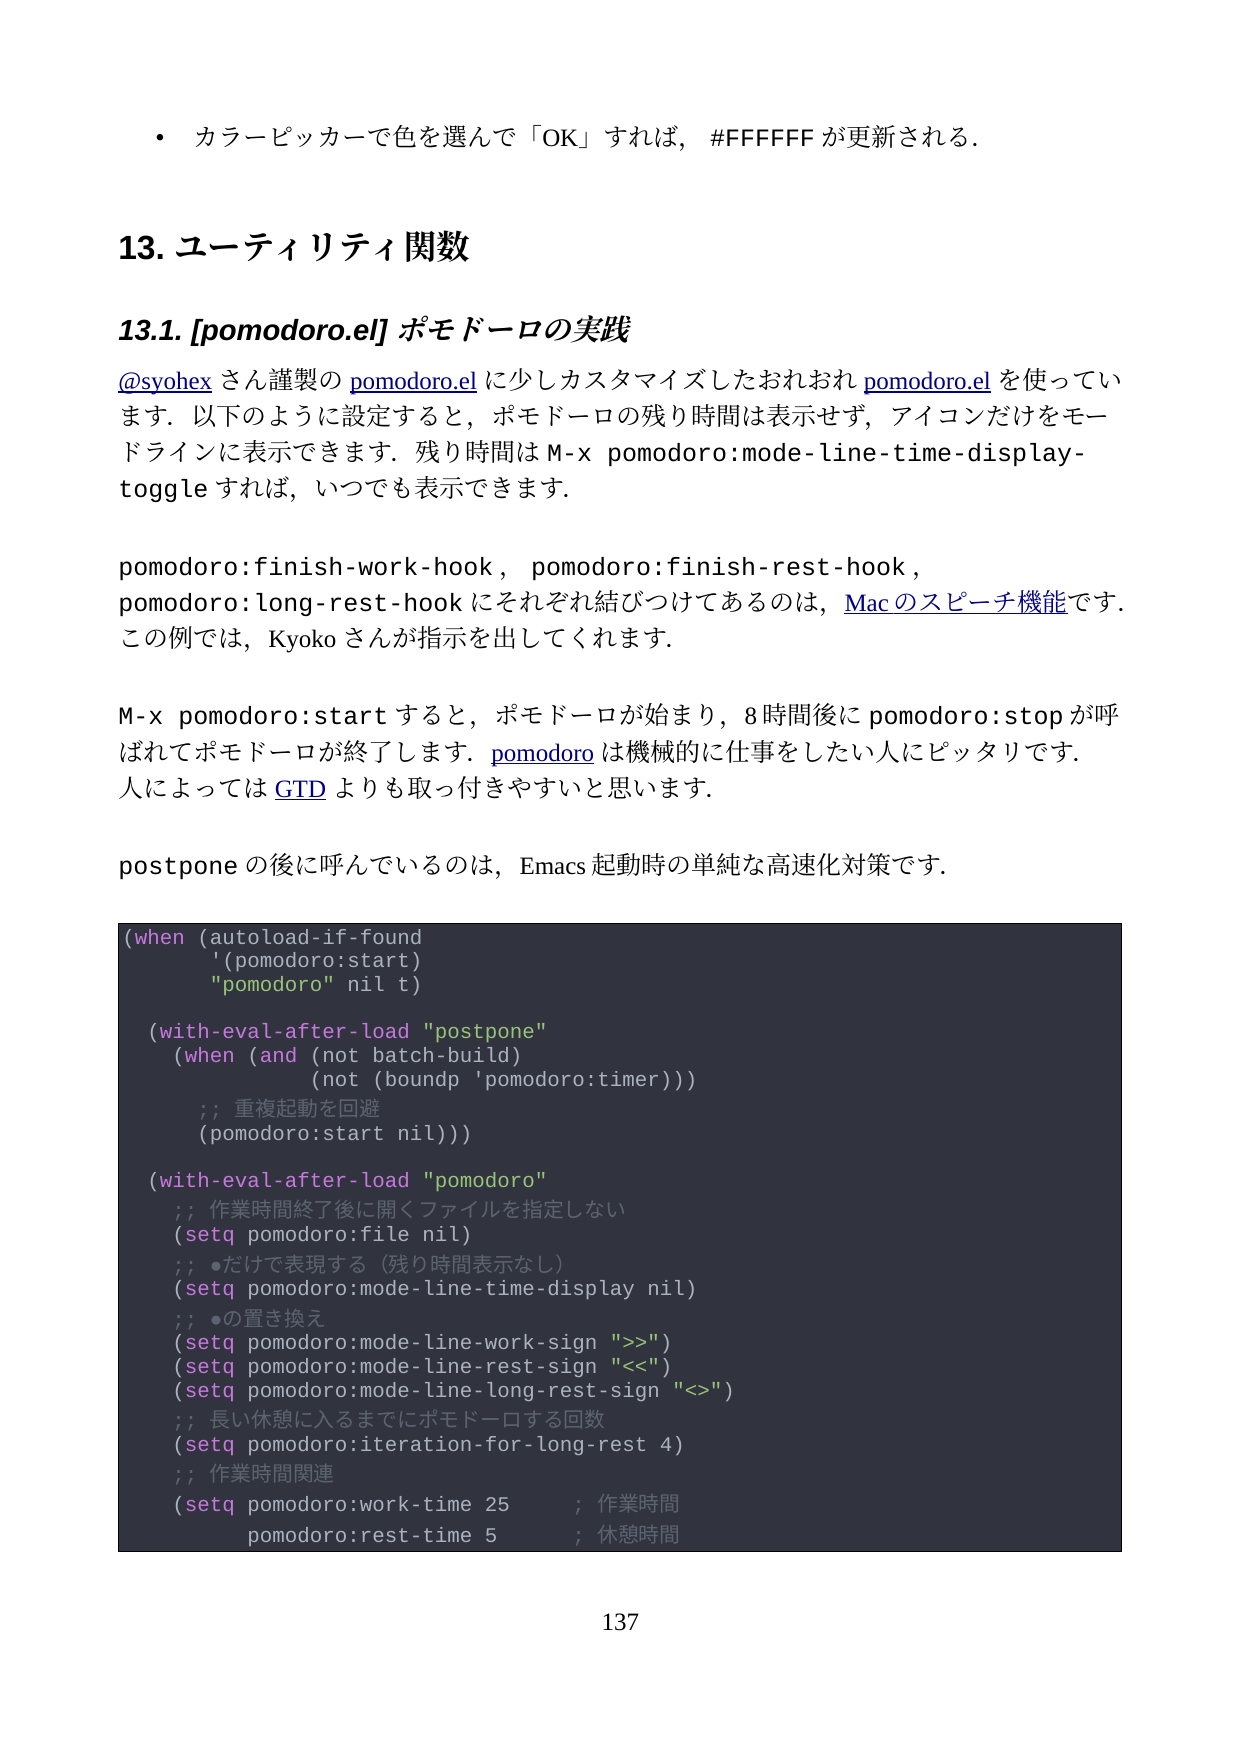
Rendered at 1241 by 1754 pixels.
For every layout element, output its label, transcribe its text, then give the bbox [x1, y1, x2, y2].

text ;; ●だけで表現する（残り時間表示なし） [119, 1244, 1121, 1274]
text postpone の後に呼んでいるのは，Emacs起動時の単純な高速化対策です． [118, 845, 1122, 910]
text (setq pomodoro:mode-line-rest-sign "<<") [119, 1352, 1121, 1376]
text pomodoro:finish-work-hook ， pomodoro:finish-rest-hook ， pomodoro:long-rest-hook にそれぞれ結びつけてあるのは，Macのスピーチ機能です．この例では，Kyoko さんが指示を出してくれます． [118, 546, 1122, 683]
text ;; ●の置き換え [119, 1298, 1121, 1328]
text @syohex さん謹製の pomodoro.el に少しカスタマイズしたおれおれ pomodoro.el を使っています．以下のように設定すると，ポモドーロの残り時間は表示せず，アイコンだけをモードラインに表示できます．残り時間は M-x pomodoro:mode-line-time-display-toggle すれば，いつでも表示できます． [118, 361, 1122, 534]
text (with-eval-after-load "pomodoro" [119, 1166, 1121, 1190]
text (pomodoro:start nil))) [119, 1119, 1121, 1142]
subtitle ユーティリティ関数 [118, 221, 1122, 269]
text (setq pomodoro:iteration-for-long-rest 4) [119, 1430, 1121, 1453]
text (setq pomodoro:mode-line-work-sign ">>") [119, 1328, 1121, 1352]
text pomodoro:rest-time 5 ; 休憩時間 [119, 1514, 1121, 1551]
text (not (boundp 'pomodoro:timer))) [119, 1065, 1121, 1088]
text '(pomodoro:start) [119, 947, 1121, 970]
subtitle [pomodoro.el] ポモドーロの実践 [118, 306, 1122, 348]
text "pomodoro" nil t) [119, 970, 1121, 994]
text M-x pomodoro:start すると，ポモドーロが始まり，8時間後に pomodoro:stop が呼ばれてポモドーロが終了します．pomodoro は機械的に仕事をしたい人にピッタリです．人によっては GTD よりも取っ付きやすいと思います． [118, 696, 1122, 833]
text (setq pomodoro:mode-line-time-display nil) [119, 1274, 1121, 1298]
text (when (and (not batch-build) [119, 1041, 1121, 1065]
text (with-eval-after-load "postpone" [119, 1017, 1121, 1041]
list カラーピッカーで色を選んで「OK」すれば， #FFFFFF が更新される． [156, 118, 1122, 183]
text (setq pomodoro:mode-line-long-rest-sign "<>") [119, 1376, 1121, 1399]
text ;; 作業時間終了後に開くファイルを指定しない [119, 1190, 1121, 1220]
text ;; 重複起動を回避 [119, 1088, 1121, 1119]
text ;; 長い休憩に入るまでにポモドーロする回数 [119, 1399, 1121, 1430]
text (setq pomodoro:work-time 25 ; 作業時間 [119, 1484, 1121, 1514]
text (when (autoload-if-found [119, 924, 1121, 947]
text ;; 作業時間関連 [119, 1453, 1121, 1484]
text (setq pomodoro:file nil) [119, 1220, 1121, 1244]
